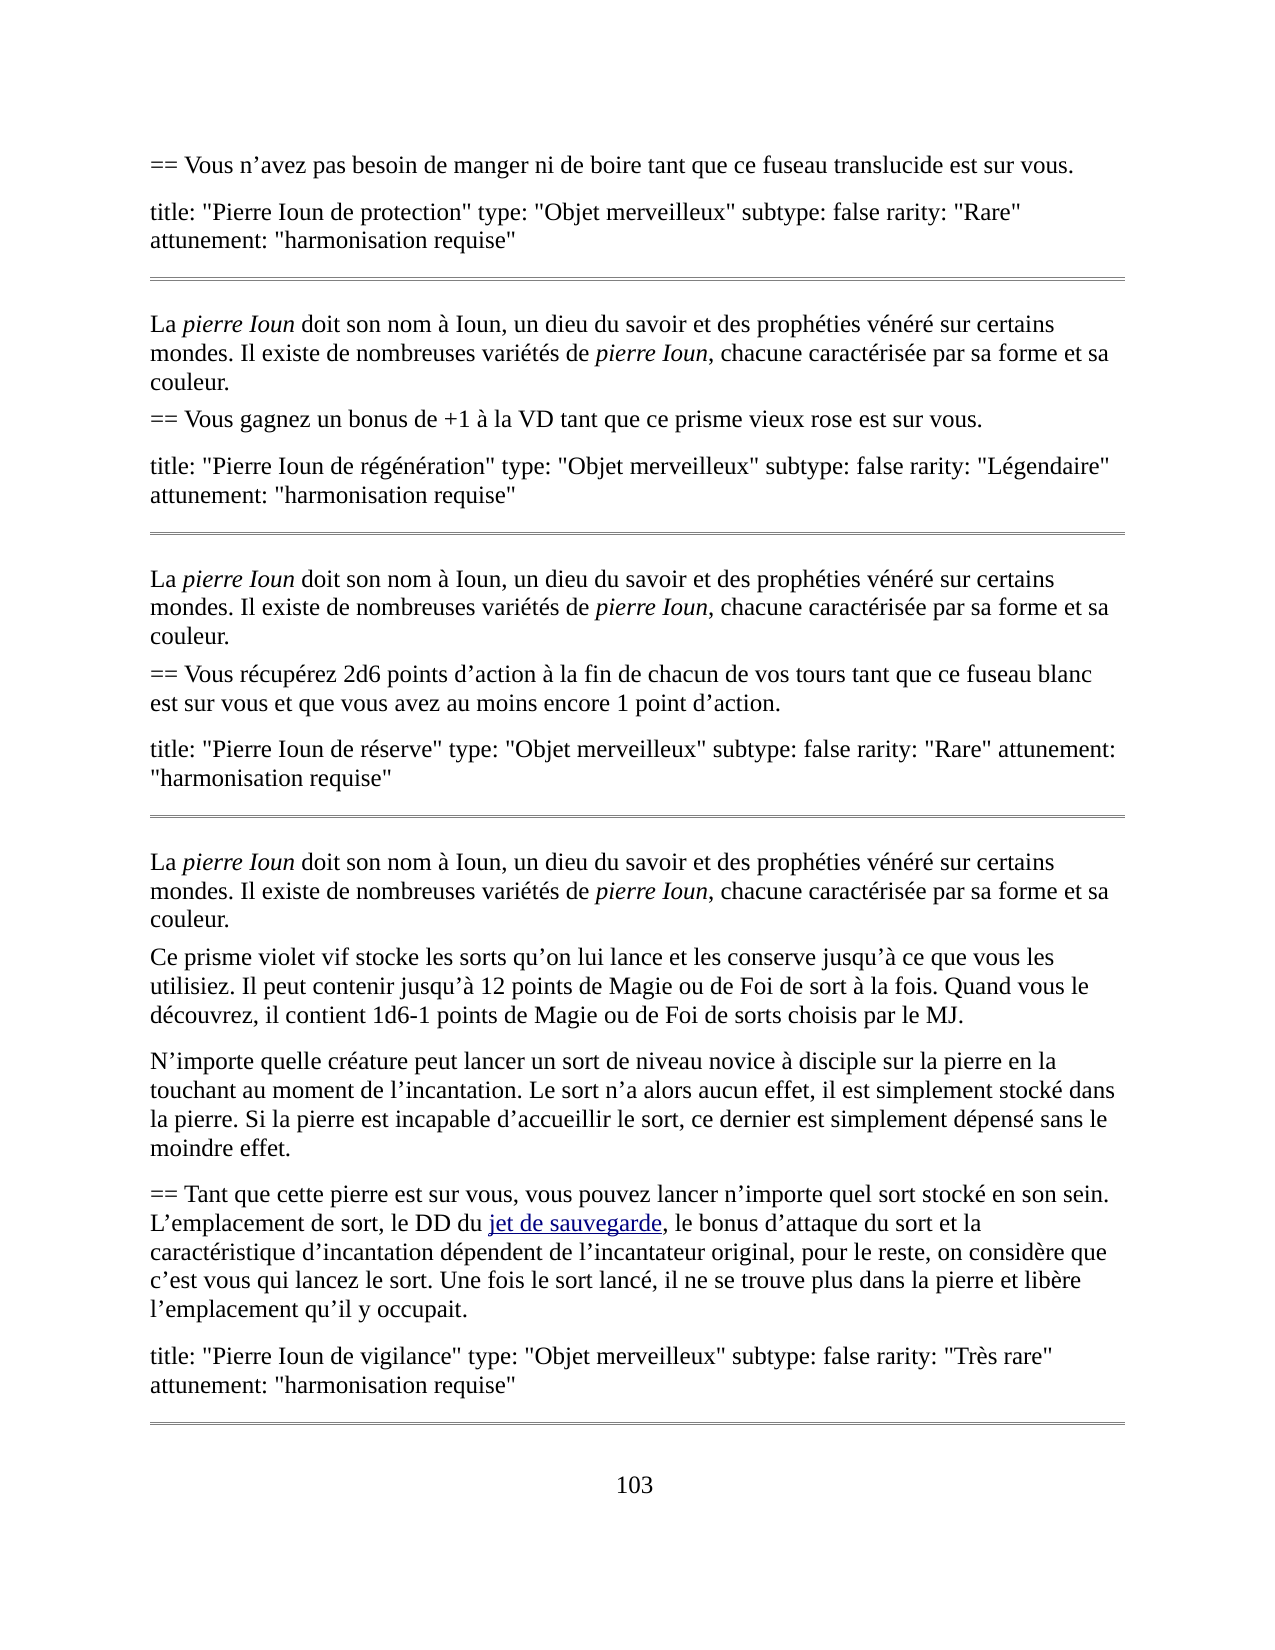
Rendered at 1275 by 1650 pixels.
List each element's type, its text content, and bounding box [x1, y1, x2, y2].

text La pierre Ioun doit son nom à Ioun, un dieu du savoir et des prophéties vénéré sur certains mondes. Il existe de nombreuses variétés de pierre Ioun, chacune caractérisée par sa forme et sa couleur. [150, 564, 1125, 650]
text == Vous récupérez 2d6 points d’action à la fin de chacun de vos tours tant que ce fuseau blanc est sur vous et que vous avez au moins encore 1 point d’action. [150, 659, 1125, 716]
text title: "Pierre Ioun de vigilance" type: "Objet merveilleux" subtype: false rarity: "Très rare" attunement: "harmonisation requise" [150, 1341, 1125, 1398]
text N’importe quelle créature peut lancer un sort de niveau novice à disciple sur la pierre en la touchant au moment de l’incantation. Le sort n’a alors aucun effet, il est simplement stocké dans la pierre. Si la pierre est incapable d’accueillir le sort, ce dernier est simplement dépensé sans le moindre effet. [150, 1046, 1125, 1161]
text La pierre Ioun doit son nom à Ioun, un dieu du savoir et des prophéties vénéré sur certains mondes. Il existe de nombreuses variétés de pierre Ioun, chacune caractérisée par sa forme et sa couleur. [150, 847, 1125, 933]
text == Vous n’avez pas besoin de manger ni de boire tant que ce fuseau translucide est sur vous. [150, 150, 1125, 179]
text La pierre Ioun doit son nom à Ioun, un dieu du savoir et des prophéties vénéré sur certains mondes. Il existe de nombreuses variétés de pierre Ioun, chacune caractérisée par sa forme et sa couleur. [150, 309, 1125, 396]
text Ce prisme violet vif stocke les sorts qu’on lui lance et les conserve jusqu’à ce que vous les utilisiez. Il peut contenir jusqu’à 12 points de Magie ou de Foi de sort à la fois. Quand vous le découvrez, il contient 1d6-1 points de Magie ou de Foi de sorts choisis par le MJ. [150, 942, 1125, 1028]
text == Tant que cette pierre est sur vous, vous pouvez lancer n’importe quel sort stocké en son sein. L’emplacement de sort, le DD du jet de sauvegarde, le bonus d’attaque du sort et la caractéristique d’incantation dépendent de l’incantateur original, pour le reste, on considère que c’est vous qui lancez le sort. Une fois le sort lancé, il ne se trouve plus dans la pierre et libère l’emplacement qu’il y occupait. [150, 1179, 1125, 1323]
text == Vous gagnez un bonus de +1 à la VD tant que ce prisme vieux rose est sur vous. [150, 404, 1125, 433]
text title: "Pierre Ioun de réserve" type: "Objet merveilleux" subtype: false rarity: "Rare" attunement: "harmonisation requise" [150, 734, 1125, 792]
text title: "Pierre Ioun de régénération" type: "Objet merveilleux" subtype: false rarity: "Légendaire" attunement: "harmonisation requise" [150, 451, 1125, 509]
text title: "Pierre Ioun de protection" type: "Objet merveilleux" subtype: false rarity: "Rare" attunement: "harmonisation requise" [150, 197, 1125, 254]
